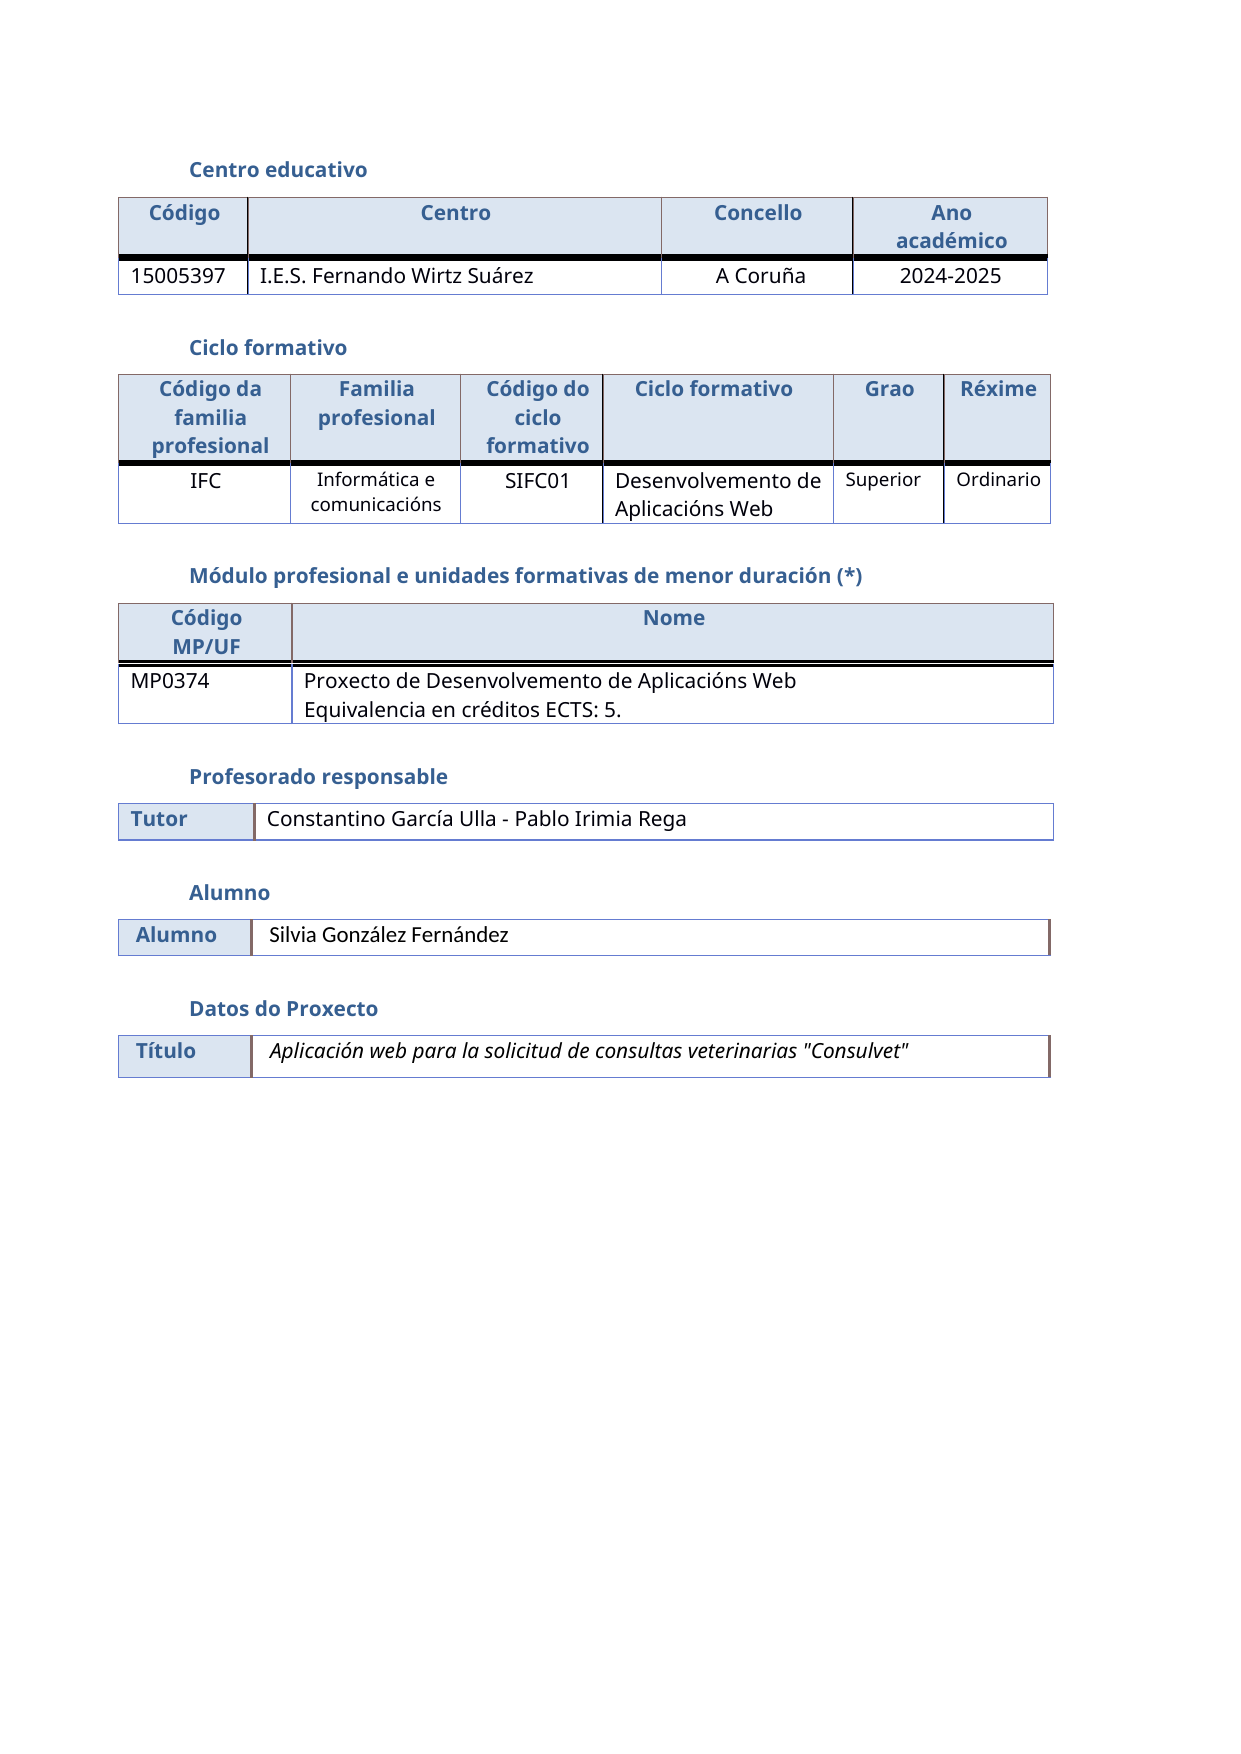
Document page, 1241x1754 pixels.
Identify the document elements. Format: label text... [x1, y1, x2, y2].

table_cell Proxecto de Desenvolvemento de Aplicacións Web Equivalencia en créditos ECTS: 5. [293, 667, 1053, 723]
table_cell MP0374 [119, 667, 291, 723]
table_header Título [119, 1036, 250, 1077]
table_header Familia profesional [291, 375, 460, 460]
table_cell Superior [834, 466, 943, 523]
table_header Código [119, 198, 247, 254]
table_header Concello [662, 198, 852, 254]
table_cell 15005397 [119, 261, 247, 294]
table_cell I.E.S. Fernando Wirtz Suárez [249, 261, 661, 294]
text Centro educativo [189, 156, 1124, 184]
text Profesorado responsable [189, 762, 1124, 791]
table_cell A Coruña [662, 261, 852, 294]
text Módulo profesional e unidades formativas de menor duración (*) [189, 562, 1124, 590]
table_header Centro [249, 198, 661, 254]
table_header Ciclo formativo [604, 375, 833, 460]
text Datos do Proxecto [189, 994, 1124, 1022]
table_cell IFC [119, 466, 290, 523]
table_header Silvia González Fernández [253, 920, 1048, 955]
table_cell Desenvolvemento de Aplicacións Web [604, 466, 833, 523]
table_header Código do ciclo formativo [461, 375, 602, 460]
table_header Aplicación web para la solicitud de consultas veterinarias "Consulvet" [253, 1036, 1048, 1077]
table_header Réxime [945, 375, 1050, 460]
table_header Tutor [119, 804, 253, 839]
table_header Ano académico [854, 198, 1047, 254]
table_cell 2024-2025 [854, 261, 1047, 294]
text Ciclo formativo [189, 333, 1124, 361]
table_header Nome [293, 604, 1053, 660]
table_header Constantino García Ulla - Pablo Irimia Rega [256, 804, 1053, 839]
table_header Código da familia profesional [119, 375, 290, 460]
table_header Grao [834, 375, 943, 460]
table_cell Informática e comunicacións [291, 466, 460, 523]
table_cell SIFC01 [461, 466, 602, 523]
table_header Código MP/UF [119, 604, 291, 660]
table_cell Ordinario [945, 466, 1050, 523]
table_header Alumno [119, 920, 250, 955]
text Alumno [189, 878, 1124, 906]
